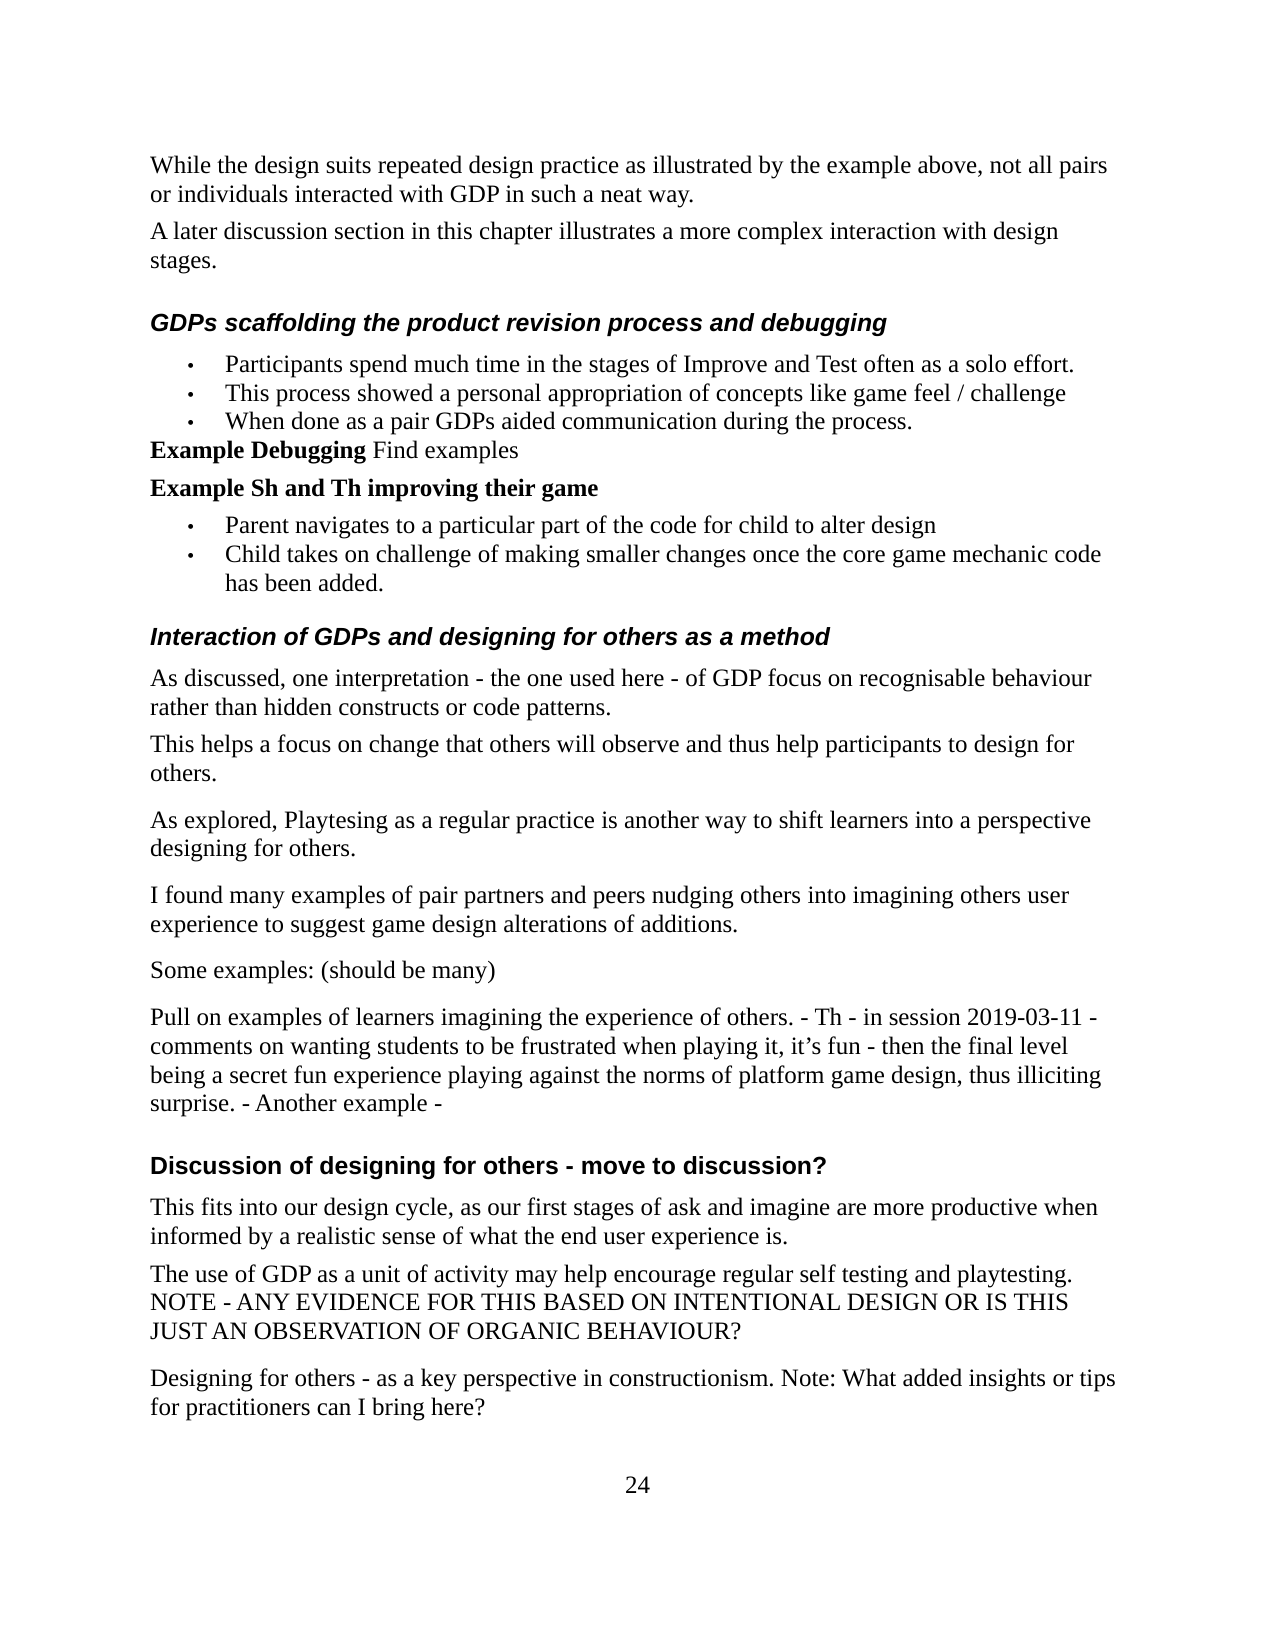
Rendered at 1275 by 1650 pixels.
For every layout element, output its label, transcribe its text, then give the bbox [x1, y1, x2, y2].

text This helps a focus on change that others will observe and thus help participants to design for others. [150, 729, 1125, 787]
list Child takes on challenge of making smaller changes once the core game mechanic code has been added. [187, 539, 1125, 597]
text A later discussion section in this chapter illustrates a more complex interaction with design stages. [150, 216, 1125, 274]
subtitle Interaction of GDPs and designing for others as a method [150, 622, 1125, 650]
list Parent navigates to a particular part of the code for child to alter design [187, 511, 1125, 539]
text Pull on examples of learners imagining the experience of others. - Th - in session 2019-03-11 - comments on wanting students to be frustrated when playing it, it’s fun - then the final level being a secret fun experience playing against the norms of platform game design, thus illiciting surprise. - Another example - [150, 1002, 1125, 1117]
subtitle GDPs scaffolding the product revision process and debugging [150, 308, 1125, 336]
text As discussed, one interpretation - the one used here - of GDP focus on recognisable behaviour rather than hidden constructs or code patterns. [150, 663, 1125, 720]
text I found many examples of pair partners and peers nudging others into imagining others user experience to suggest game design alterations of additions. [150, 880, 1125, 938]
text While the design suits repeated design practice as illustrated by the example above, not all pairs or individuals interacted with GDP in such a neat way. [150, 150, 1125, 207]
text The use of GDP as a unit of activity may help encourage regular self testing and playtesting. NOTE - ANY EVIDENCE FOR THIS BASED ON INTENTIONAL DESIGN OR IS THIS JUST AN OBSERVATION OF ORGANIC BEHAVIOUR? [150, 1259, 1125, 1345]
text Designing for others - as a key perspective in constructionism. Note: What added insights or tips for practitioners can I bring here? [150, 1363, 1125, 1420]
list When done as a pair GDPs aided communication during the process. [187, 406, 1125, 435]
text Example Sh and Th improving their game [150, 473, 1125, 502]
text This fits into our design cycle, as our first stages of ask and imagine are more productive when informed by a realistic sense of what the end user experience is. [150, 1192, 1125, 1250]
text Some examples: (should be many) [150, 956, 1125, 984]
list Participants spend much time in the stages of Improve and Test often as a solo effort. [187, 349, 1125, 378]
text As explored, Playtesing as a regular practice is another way to shift learners into a perspective designing for others. [150, 805, 1125, 862]
subtitle Discussion of designing for others - move to discussion? [150, 1151, 1125, 1180]
text Example Debugging Find examples [150, 435, 1125, 464]
list This process showed a personal appropriation of concepts like game feel / challenge [187, 378, 1125, 406]
